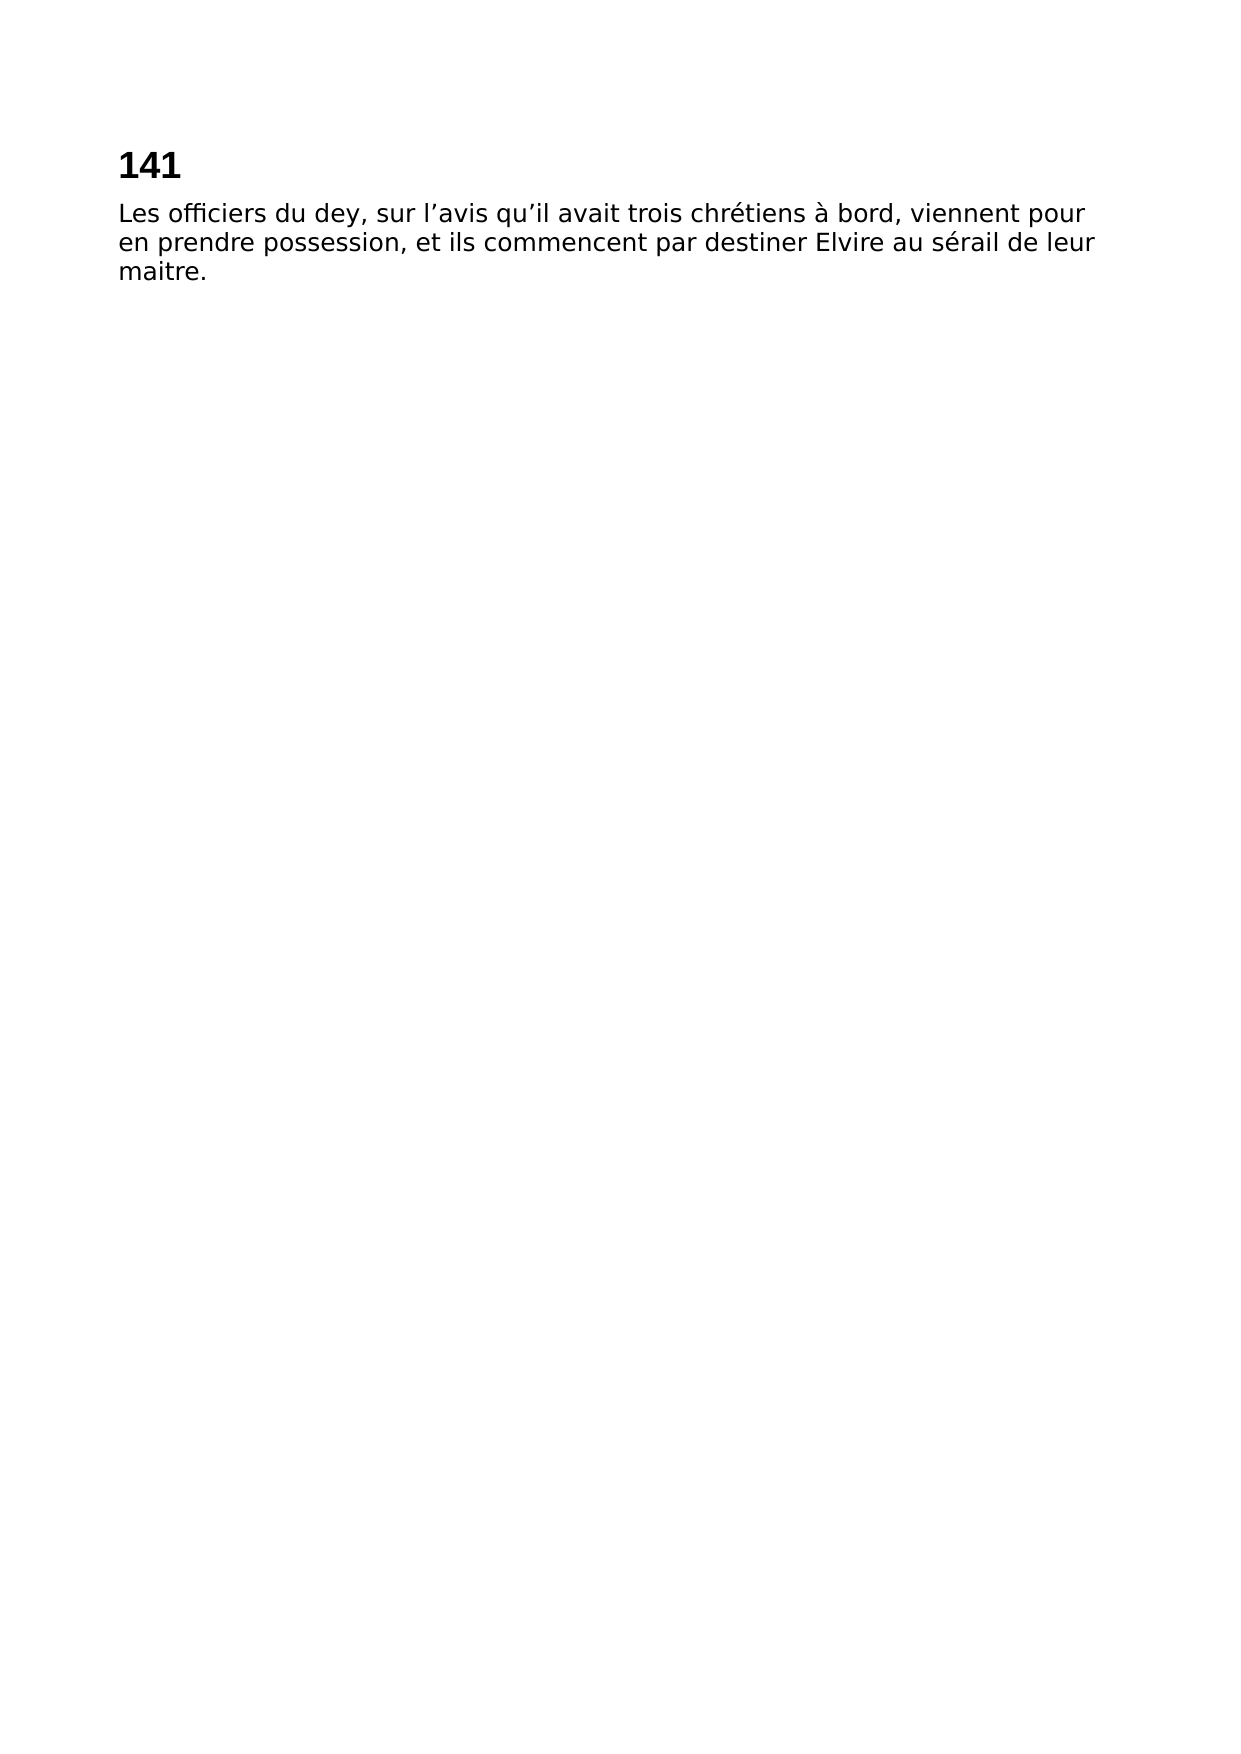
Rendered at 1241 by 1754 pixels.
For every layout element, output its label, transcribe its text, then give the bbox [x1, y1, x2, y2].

text Les officiers du dey, sur l’avis qu’il avait trois chrétiens à bord, viennent pour en prendre possession, et ils commencent par destiner Elvire au sérail de leur maitre. [118, 199, 1122, 287]
subtitle 141 [118, 143, 1122, 187]
